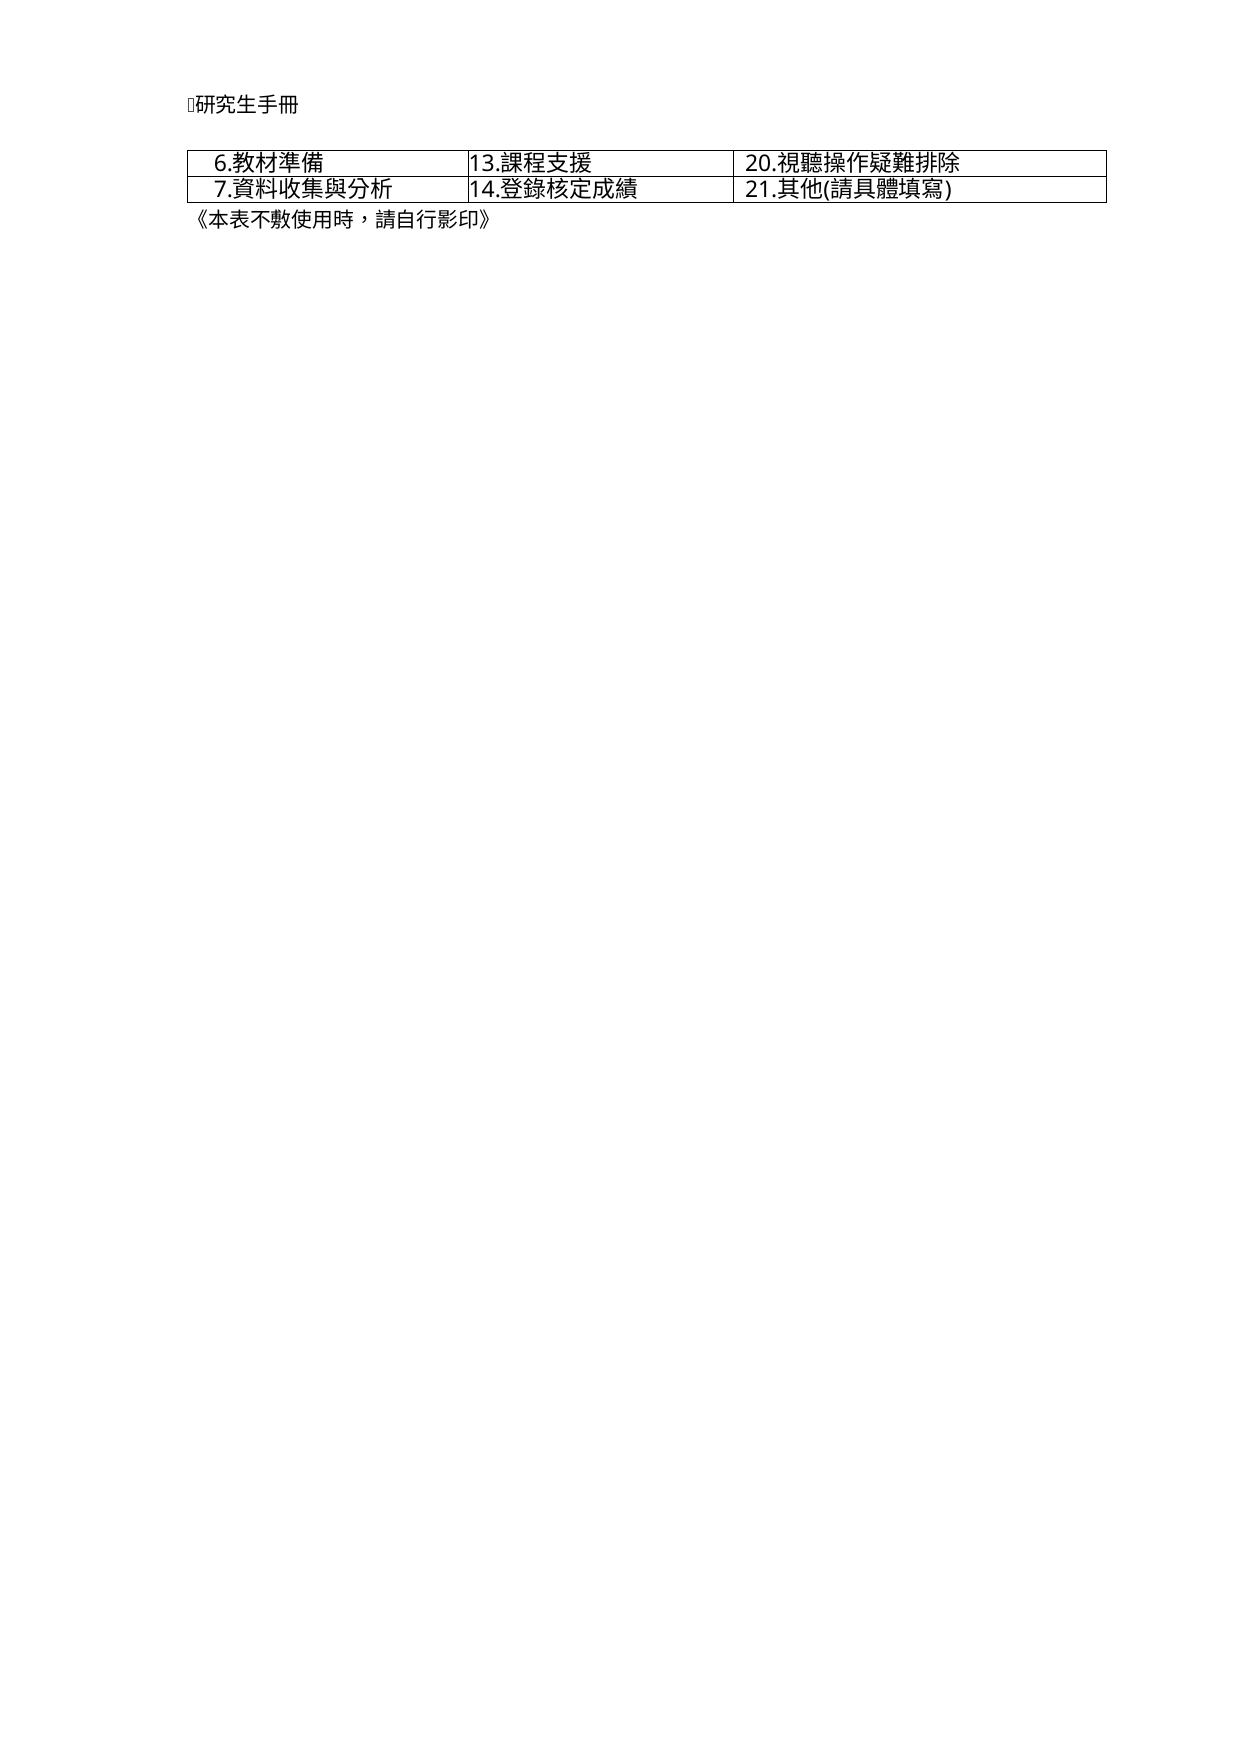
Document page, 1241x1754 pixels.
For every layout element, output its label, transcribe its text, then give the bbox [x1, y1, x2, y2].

table_cell 13.課程支援 [469, 151, 733, 176]
table_cell 7.資料收集與分析 [188, 177, 468, 202]
table_cell 21.其他(請具體填寫) [734, 177, 1106, 202]
table_cell 14.登錄核定成績 [469, 177, 733, 202]
table_cell 20.視聽操作疑難排除 [734, 151, 1106, 176]
table_cell 6.教材準備 [188, 151, 468, 176]
text 《本表不敷使用時，請自行影印》 [187, 203, 1122, 233]
